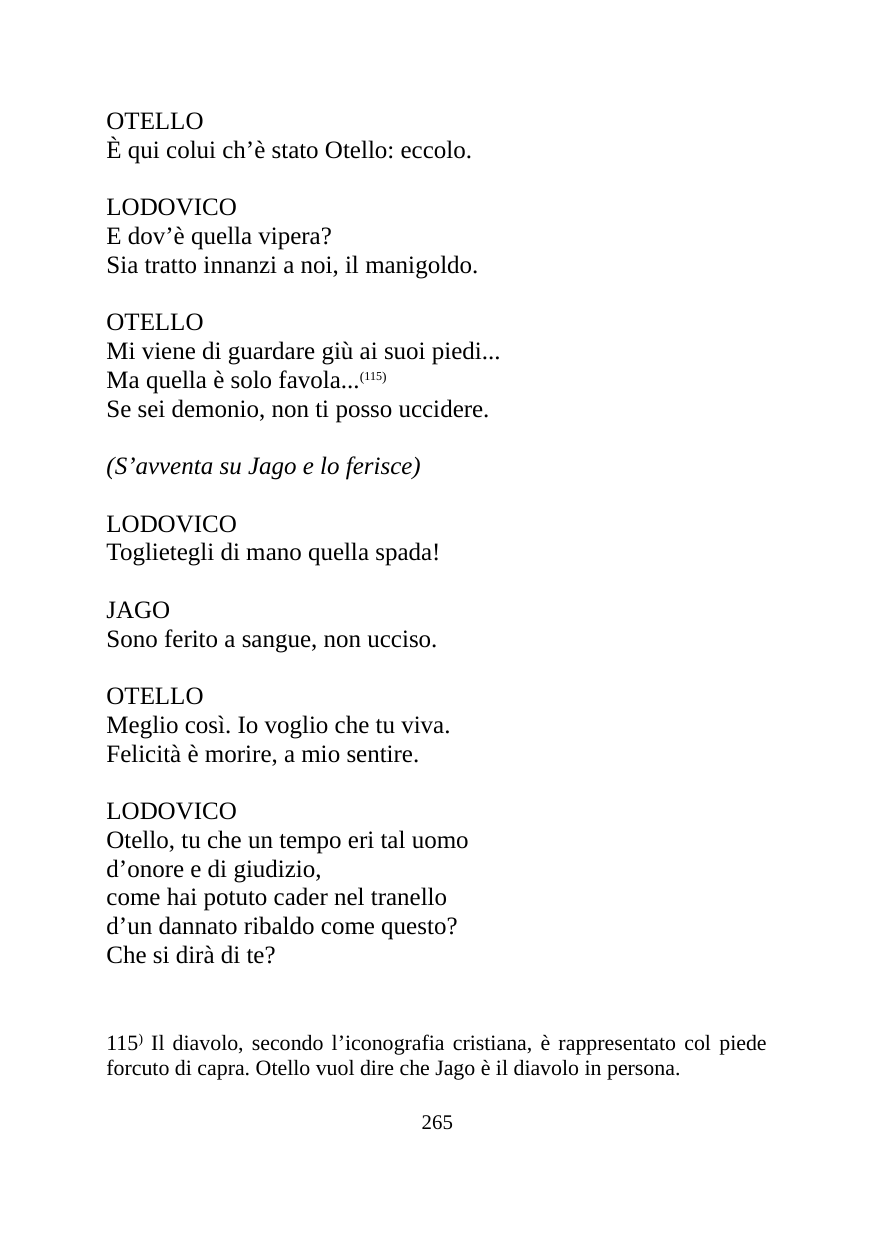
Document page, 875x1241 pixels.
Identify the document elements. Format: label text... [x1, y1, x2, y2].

text Sia tratto innanzi a noi, il manigoldo. [106, 250, 768, 279]
text d’un dannato ribaldo come questo? [106, 911, 768, 940]
text (S’avventa su Jago e lo ferisce) [106, 451, 768, 480]
text Ma quella è solo favola...() [106, 365, 768, 394]
text Se sei demonio, non ti posso uccidere. [106, 394, 768, 422]
text Che si dirà di te? [106, 940, 768, 969]
text OTELLO Meglio così. Io voglio che tu viva. [106, 681, 768, 739]
text JAGO Sono ferito a sangue, non ucciso. [106, 595, 768, 652]
text LODOVICO Toglietegli di mano quella spada! [106, 509, 768, 566]
text Felicità è morire, a mio sentire. [106, 739, 768, 767]
text d’onore e di giudizio, [106, 854, 768, 882]
text come hai potuto cader nel tranello [106, 882, 768, 911]
text LODOVICO E dov’è quella vipera? [106, 192, 768, 250]
text OTELLO Mi viene di guardare giù ai suoi piedi... [106, 307, 768, 365]
text ) Il diavolo, secondo l’iconografia cristiana, è rappresentato col piede forcuto di capra. Otello vuol dire che Jago è il diavolo in persona. [106, 1030, 768, 1080]
text OTELLO È qui colui ch’è stato Otello: eccolo. [106, 106, 768, 164]
text LODOVICO Otello, tu che un tempo eri tal uomo [106, 796, 768, 854]
